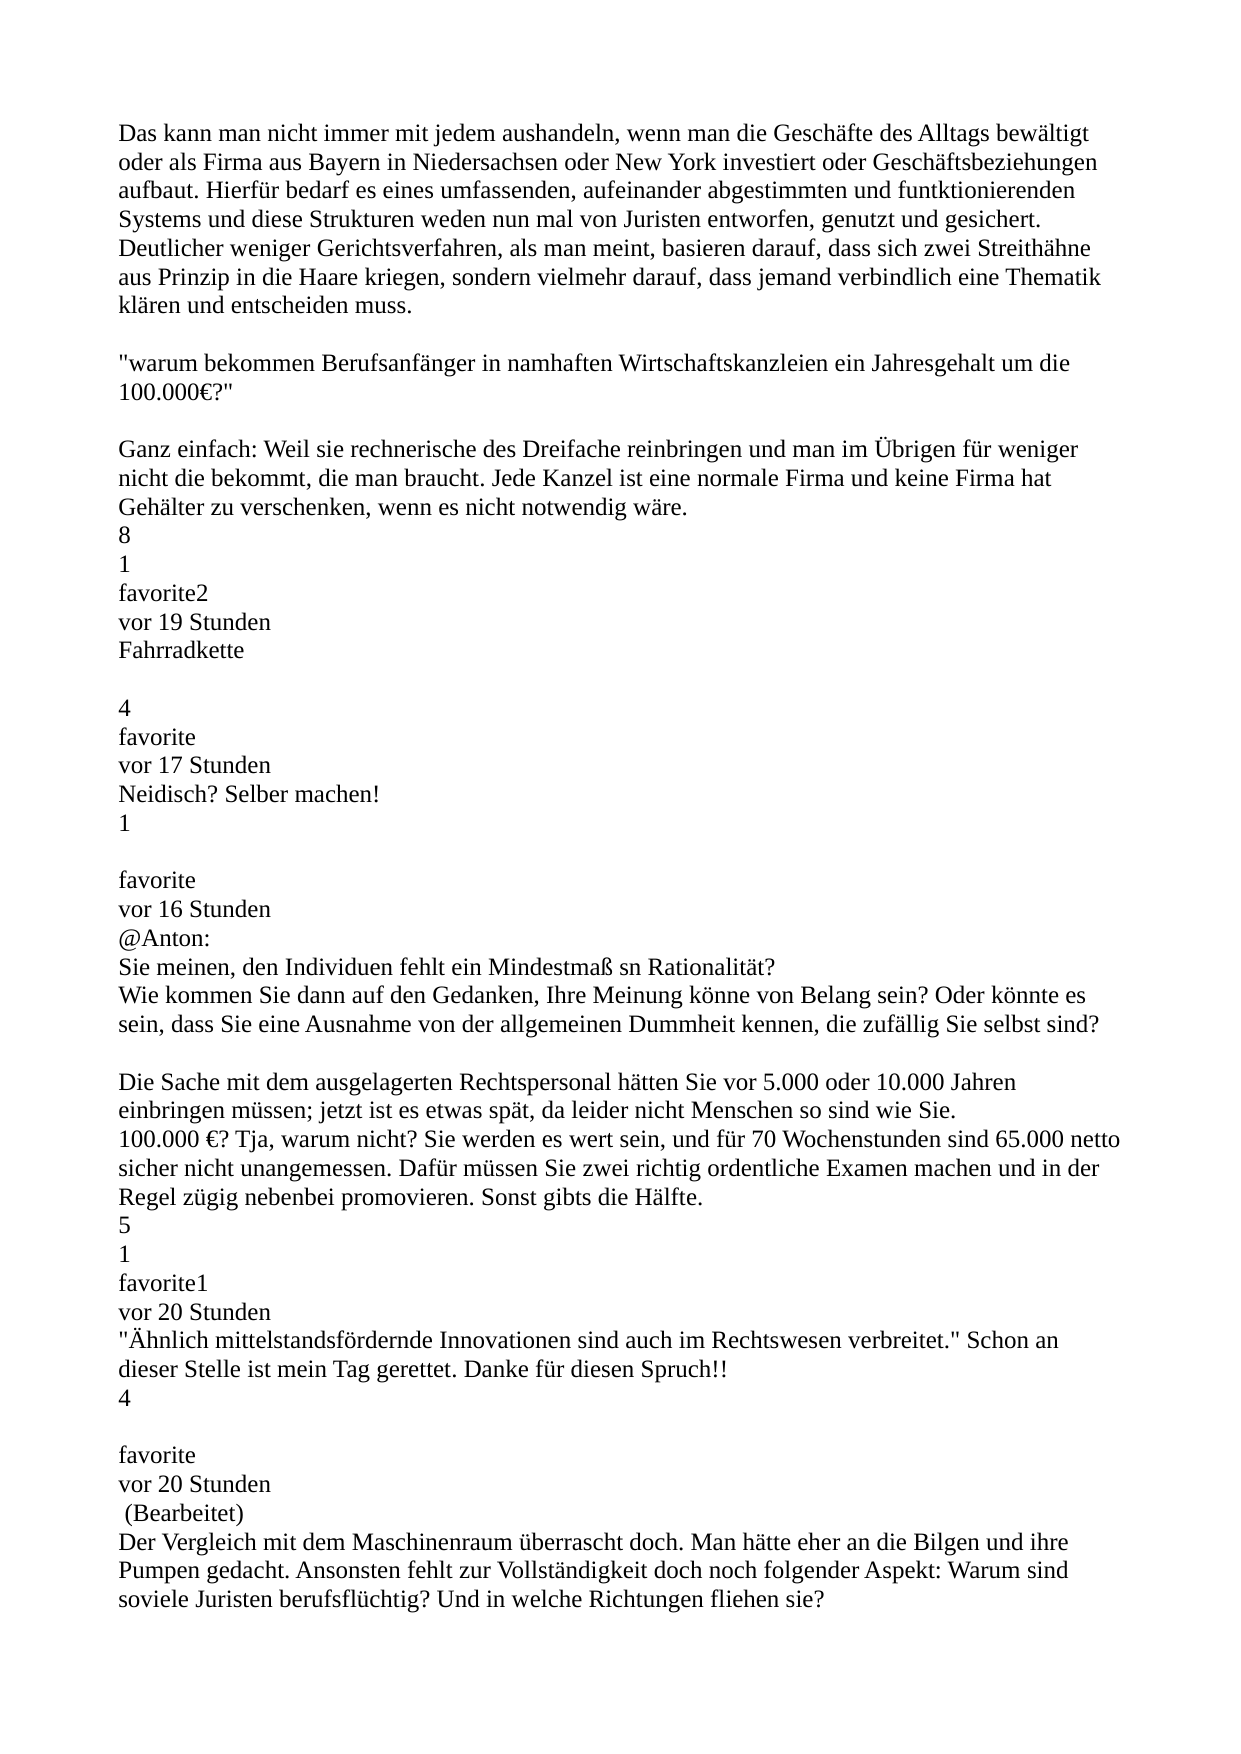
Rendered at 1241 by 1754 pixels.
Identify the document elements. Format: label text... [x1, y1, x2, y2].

text Das kann man nicht immer mit jedem aushandeln, wenn man die Geschäfte des Alltags bewältigt oder als Firma aus Bayern in Niedersachsen oder New York investiert oder Geschäftsbeziehungen aufbaut. Hierfür bedarf es eines umfassenden, aufeinander abgestimmten und funtktionierenden Systems und diese Strukturen weden nun mal von Juristen entworfen, genutzt und gesichert. Deutlicher weniger Gerichtsverfahren, als man meint, basieren darauf, dass sich zwei Streithähne aus Prinzip in die Haare kriegen, sondern vielmehr darauf, dass jemand verbindlich eine Thematik klären und entscheiden muss. [118, 118, 1122, 319]
text vor 19 Stunden [118, 607, 1122, 636]
text favorite [118, 722, 1122, 751]
text Sie meinen, den Individuen fehlt ein Mindestmaß sn Rationalität? [118, 952, 1122, 981]
text (Bearbeitet) [118, 1498, 1122, 1527]
text "warum bekommen Berufsanfänger in namhaften Wirtschaftskanzleien ein Jahresgehalt um die 100.000€?" [118, 348, 1122, 406]
text Fahrradkette [118, 636, 1122, 664]
text Wie kommen Sie dann auf den Gedanken, Ihre Meinung könne von Belang sein? Oder könnte es sein, dass Sie eine Ausnahme von der allgemeinen Dummheit kennen, die zufällig Sie selbst sind? [118, 981, 1122, 1038]
text Ganz einfach: Weil sie rechnerische des Dreifache reinbringen und man im Übrigen für weniger nicht die bekommt, die man braucht. Jede Kanzel ist eine normale Firma und keine Firma hat Gehälter zu verschenken, wenn es nicht notwendig wäre. [118, 434, 1122, 521]
text Der Vergleich mit dem Maschinenraum überrascht doch. Man hätte eher an die Bilgen und ihre Pumpen gedacht. Ansonsten fehlt zur Vollständigkeit doch noch folgender Aspekt: Warum sind soviele Juristen berufsflüchtig? Und in welche Richtungen fliehen sie? [118, 1527, 1122, 1613]
text favorite2 [118, 578, 1122, 607]
text @Anton: [118, 923, 1122, 952]
text 5 [118, 1211, 1122, 1239]
text 1 [118, 808, 1122, 837]
text 100.000 €? Tja, warum nicht? Sie werden es wert sein, und für 70 Wochenstunden sind 65.000 netto sicher nicht unangemessen. Dafür müssen Sie zwei richtig ordentliche Examen machen und in der Regel zügig nebenbei promovieren. Sonst gibts die Hälfte. [118, 1124, 1122, 1211]
text 4 [118, 693, 1122, 722]
text 4 [118, 1383, 1122, 1412]
text Die Sache mit dem ausgelagerten Rechtspersonal hätten Sie vor 5.000 oder 10.000 Jahren einbringen müssen; jetzt ist es etwas spät, da leider nicht Menschen so sind wie Sie. [118, 1067, 1122, 1124]
text favorite1 [118, 1268, 1122, 1297]
text favorite [118, 1441, 1122, 1469]
text vor 20 Stunden [118, 1297, 1122, 1326]
text vor 20 Stunden [118, 1469, 1122, 1498]
text "Ähnlich mittelstandsfördernde Innovationen sind auch im Rechtswesen verbreitet." Schon an dieser Stelle ist mein Tag gerettet. Danke für diesen Spruch!! [118, 1326, 1122, 1383]
text 8 [118, 521, 1122, 549]
text 1 [118, 1239, 1122, 1268]
text Neidisch? Selber machen! [118, 779, 1122, 808]
text vor 16 Stunden [118, 894, 1122, 923]
text 1 [118, 549, 1122, 578]
text favorite [118, 866, 1122, 894]
text vor 17 Stunden [118, 751, 1122, 779]
